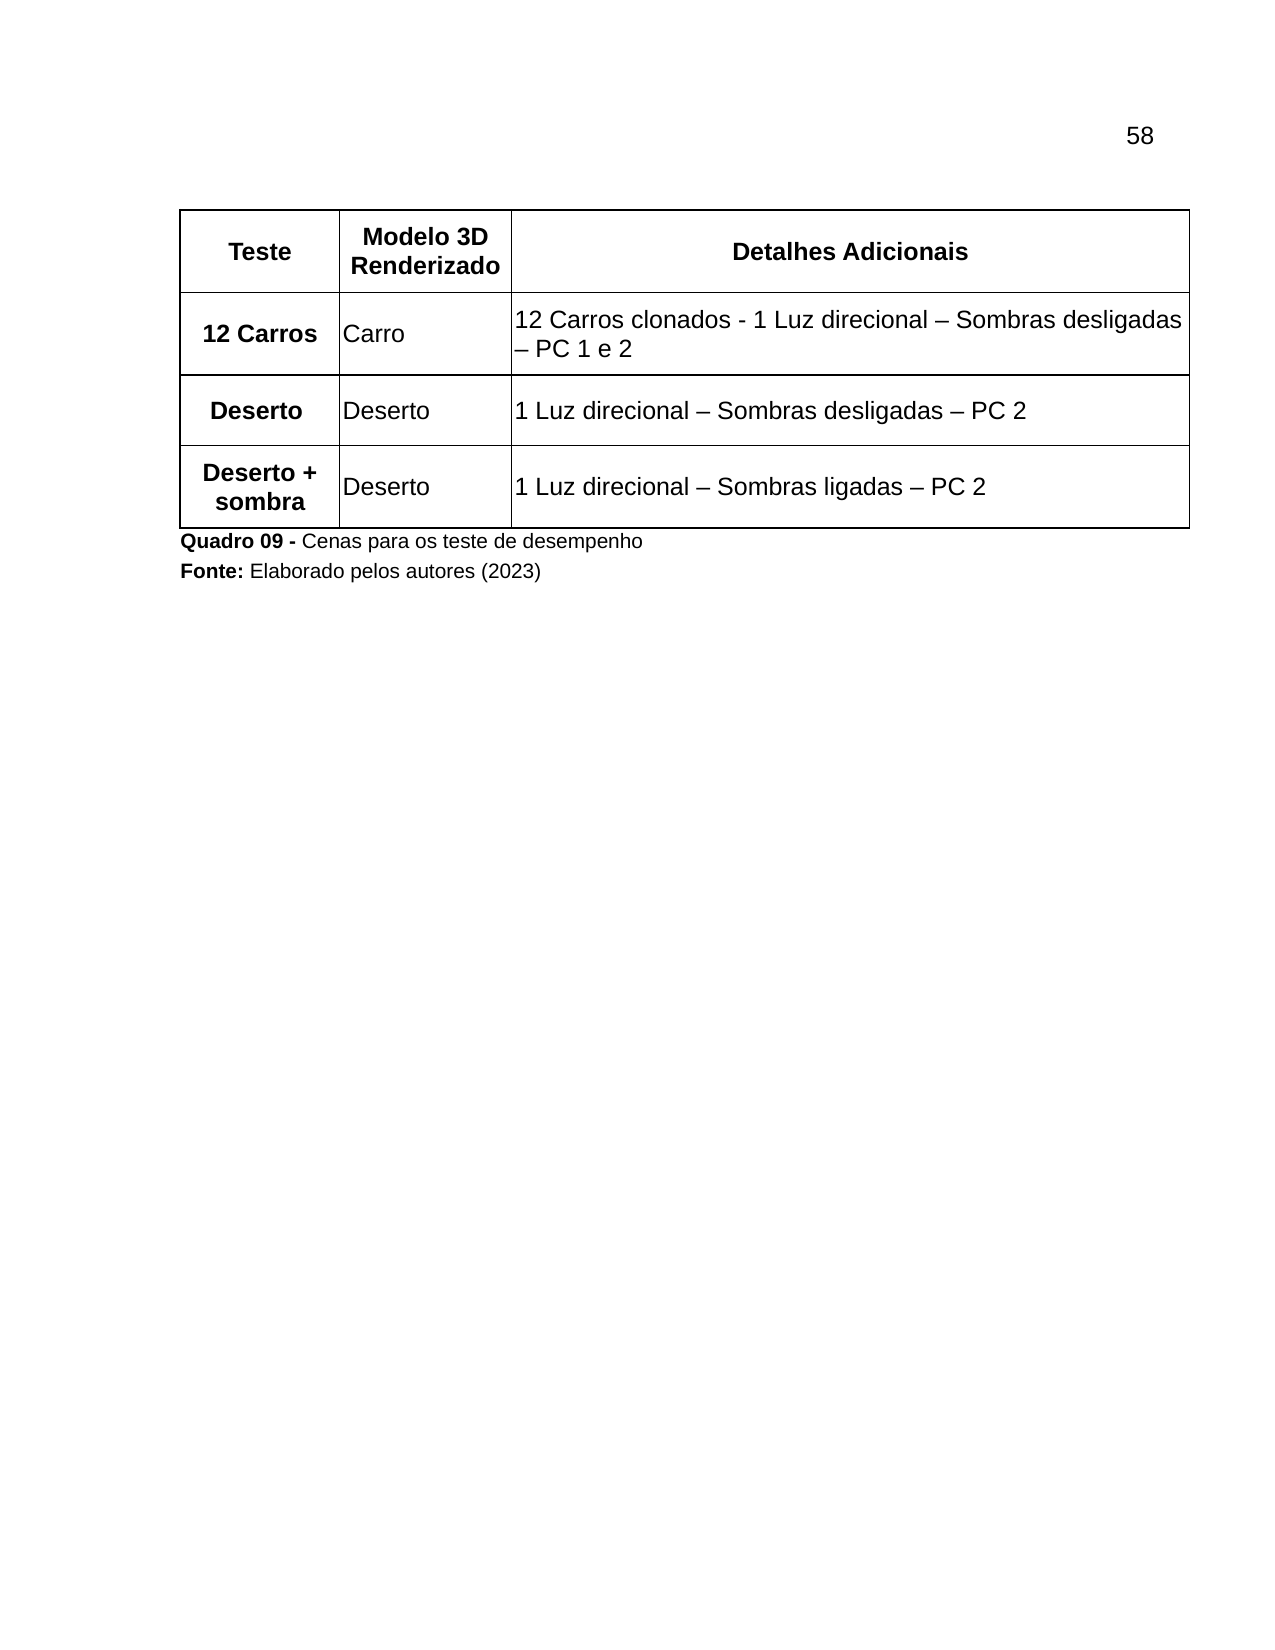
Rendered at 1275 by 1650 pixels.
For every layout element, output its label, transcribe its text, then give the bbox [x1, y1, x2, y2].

table_cell Deserto + sombra [181, 446, 339, 527]
table_cell Carro [340, 293, 511, 374]
table_cell 1 Luz direcional – Sombras desligadas – PC 2 [512, 376, 1189, 444]
table_cell 12 Carros [181, 293, 339, 374]
table_cell Deserto [340, 446, 511, 527]
text Quadro 09 - Cenas para os teste de desempenho [180, 529, 1154, 553]
table_cell Deserto [340, 376, 511, 444]
table_cell Modelo 3D Renderizado [340, 211, 511, 291]
table_cell Deserto [181, 376, 339, 444]
table_cell Detalhes Adicionais [512, 211, 1189, 291]
text Fonte: Elaborado pelos autores (2023) [180, 559, 1154, 583]
table_cell 1 Luz direcional – Sombras ligadas – PC 2 [512, 446, 1189, 527]
table_cell 12 Carros clonados - 1 Luz direcional – Sombras desligadas – PC 1 e 2 [512, 293, 1189, 374]
table_cell Teste [181, 211, 339, 291]
